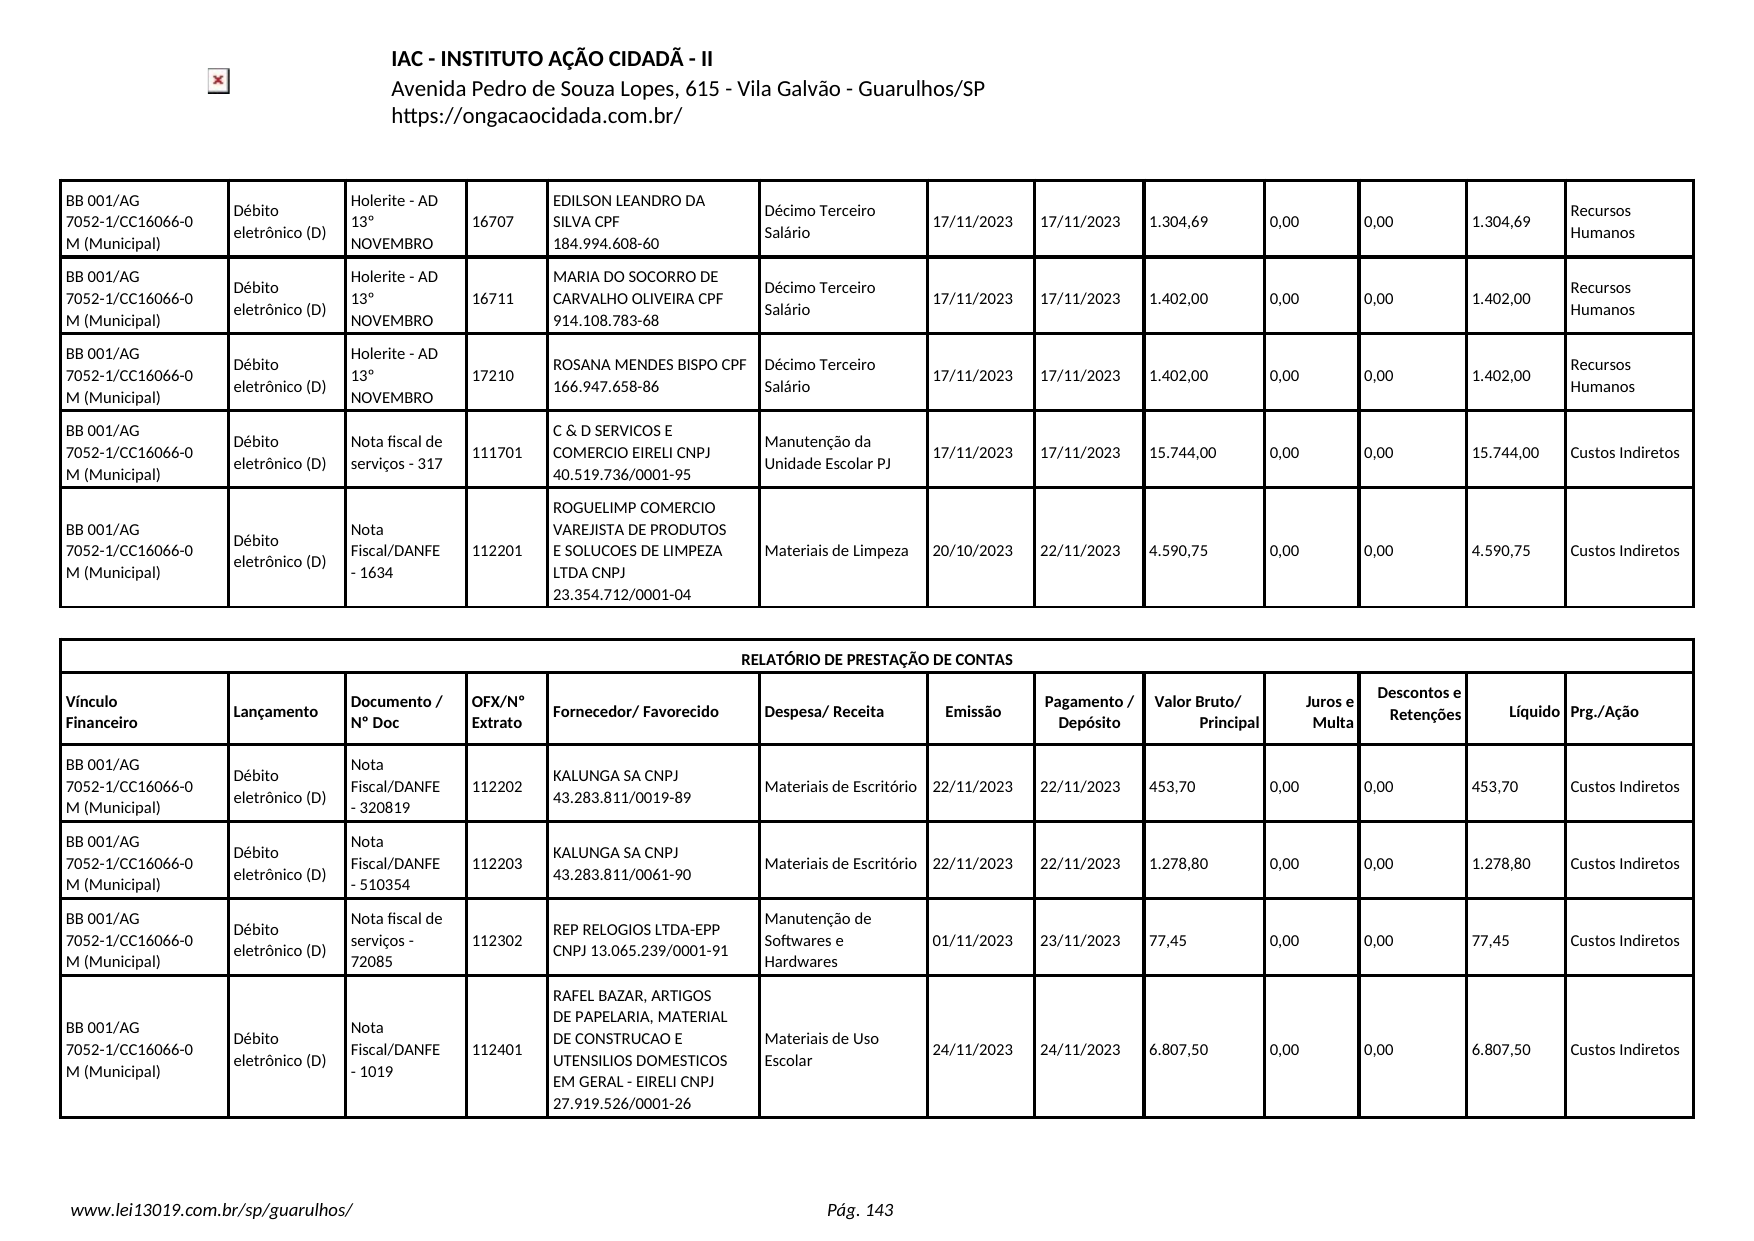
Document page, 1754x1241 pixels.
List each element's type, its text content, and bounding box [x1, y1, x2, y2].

table_cell 0,00 [1266, 489, 1357, 606]
table_cell 1.402,00 [1146, 335, 1263, 409]
table_cell 0,00 [1361, 182, 1465, 255]
table_cell Débito eletrônico (D) [230, 823, 344, 897]
table_cell Décimo Terceiro Salário [761, 182, 926, 255]
table_cell 17/11/2023 [1036, 259, 1142, 332]
table_cell 1.402,00 [1468, 335, 1564, 409]
table_cell 6.807,50 [1468, 977, 1564, 1116]
table_cell 0,00 [1266, 335, 1357, 409]
table_cell Holerite - AD 13º NOVEMBRO [347, 335, 465, 409]
table_cell 17/11/2023 [1036, 335, 1142, 409]
table_cell 23/11/2023 [1036, 900, 1142, 974]
table_cell ROSANA MENDES BISPO CPF 166.947.658-86 [549, 335, 758, 409]
table_cell 22/11/2023 [929, 823, 1033, 897]
table_cell Holerite - AD 13º NOVEMBRO [347, 182, 465, 255]
table_cell BB 001/AG 7052-1/CC16066-0 M (Municipal) [62, 412, 227, 486]
table_cell Custos Indiretos [1567, 412, 1692, 486]
table_cell 0,00 [1266, 900, 1357, 974]
table_cell 111701 [468, 412, 546, 486]
table_cell Nota Fiscal/DANFE - 1634 [347, 489, 465, 606]
table_cell 6.807,50 [1146, 977, 1263, 1116]
table_cell 0,00 [1266, 746, 1357, 820]
table_cell 0,00 [1361, 977, 1465, 1116]
table_cell 1.278,80 [1146, 823, 1263, 897]
table_cell BB 001/AG 7052-1/CC16066-0 M (Municipal) [62, 746, 227, 820]
table_cell 0,00 [1266, 182, 1357, 255]
table_cell Débito eletrônico (D) [230, 412, 344, 486]
table_cell Fornecedor/ Favorecido [549, 674, 758, 743]
table_cell 17/11/2023 [1036, 412, 1142, 486]
table_cell 22/11/2023 [1036, 746, 1142, 820]
table_cell 01/11/2023 [929, 900, 1033, 974]
table_cell 112203 [468, 823, 546, 897]
table_cell Vínculo Financeiro [62, 674, 227, 743]
table_cell Materiais de Uso Escolar [761, 977, 926, 1116]
table_cell 15.744,00 [1146, 412, 1263, 486]
table_cell Pagamento / Depósito [1036, 674, 1142, 743]
table_cell Custos Indiretos [1567, 977, 1692, 1116]
table_cell Manutenção de Softwares e Hardwares [761, 900, 926, 974]
table_cell Documento / Nº Doc [347, 674, 465, 743]
table_cell Juros e Multa [1266, 674, 1357, 743]
table_cell 1.304,69 [1468, 182, 1564, 255]
table_cell KALUNGA SA CNPJ 43.283.811/0019-89 [549, 746, 758, 820]
table_cell 0,00 [1266, 412, 1357, 486]
table_cell BB 001/AG 7052-1/CC16066-0 M (Municipal) [62, 335, 227, 409]
table_cell 17/11/2023 [929, 335, 1033, 409]
table_cell Descontos e Retenções [1361, 674, 1465, 743]
table_cell KALUNGA SA CNPJ 43.283.811/0061-90 [549, 823, 758, 897]
table_cell 1.278,80 [1468, 823, 1564, 897]
table_cell 22/11/2023 [929, 746, 1033, 820]
table_cell Recursos Humanos [1567, 259, 1692, 332]
table_cell OFX/Nº Extrato [468, 674, 546, 743]
table_cell 22/11/2023 [1036, 489, 1142, 606]
table_cell BB 001/AG 7052-1/CC16066-0 M (Municipal) [62, 259, 227, 332]
table_cell Recursos Humanos [1567, 182, 1692, 255]
table_cell Valor Bruto/ Principal [1146, 674, 1263, 743]
table_cell 0,00 [1361, 746, 1465, 820]
table_cell 1.402,00 [1146, 259, 1263, 332]
table_cell 0,00 [1361, 259, 1465, 332]
table_cell 16711 [468, 259, 546, 332]
table_cell Prg./Ação [1567, 674, 1692, 743]
table_cell 17/11/2023 [1036, 182, 1142, 255]
table_cell 0,00 [1266, 259, 1357, 332]
table_cell 112401 [468, 977, 546, 1116]
table_cell 0,00 [1361, 412, 1465, 486]
table_cell 0,00 [1266, 977, 1357, 1116]
table_cell MARIA DO SOCORRO DE CARVALHO OLIVEIRA CPF 914.108.783-68 [549, 259, 758, 332]
table_cell Débito eletrônico (D) [230, 977, 344, 1116]
table_cell Nota Fiscal/DANFE - 320819 [347, 746, 465, 820]
table_cell 112202 [468, 746, 546, 820]
table_cell Débito eletrônico (D) [230, 900, 344, 974]
table_cell 17/11/2023 [929, 412, 1033, 486]
table_cell Nota fiscal de serviços - 72085 [347, 900, 465, 974]
table_cell Débito eletrônico (D) [230, 335, 344, 409]
table_cell RAFEL BAZAR, ARTIGOS DE PAPELARIA, MATERIAL DE CONSTRUCAO E UTENSILIOS DOMESTICOS EM GERAL - EIRELI CNPJ 27.919.526/0001-26 [549, 977, 758, 1116]
table_cell Nota Fiscal/DANFE - 510354 [347, 823, 465, 897]
table_cell BB 001/AG 7052-1/CC16066-0 M (Municipal) [62, 823, 227, 897]
table_cell Débito eletrônico (D) [230, 489, 344, 606]
table_cell ROGUELIMP COMERCIO VAREJISTA DE PRODUTOS E SOLUCOES DE LIMPEZA LTDA CNPJ 23.354.712/0001-04 [549, 489, 758, 606]
table_cell 24/11/2023 [1036, 977, 1142, 1116]
table_header RELATÓRIO DE PRESTAÇÃO DE CONTAS [62, 641, 1692, 671]
table_cell C & D SERVICOS E COMERCIO EIRELI CNPJ 40.519.736/0001-95 [549, 412, 758, 486]
table_cell 4.590,75 [1146, 489, 1263, 606]
table_cell 1.304,69 [1146, 182, 1263, 255]
table_cell 16707 [468, 182, 546, 255]
table_cell EDILSON LEANDRO DA SILVA CPF 184.994.608-60 [549, 182, 758, 255]
table_cell 0,00 [1361, 489, 1465, 606]
table_cell BB 001/AG 7052-1/CC16066-0 M (Municipal) [62, 489, 227, 606]
table_cell Holerite - AD 13º NOVEMBRO [347, 259, 465, 332]
table_cell Custos Indiretos [1567, 823, 1692, 897]
table_cell 0,00 [1361, 823, 1465, 897]
table_cell 0,00 [1361, 900, 1465, 974]
table_cell Débito eletrônico (D) [230, 746, 344, 820]
table_cell Líquido [1468, 674, 1564, 743]
table_cell 77,45 [1146, 900, 1263, 974]
table_cell 15.744,00 [1468, 412, 1564, 486]
table_cell BB 001/AG 7052-1/CC16066-0 M (Municipal) [62, 977, 227, 1116]
table_cell 0,00 [1266, 823, 1357, 897]
table_cell Recursos Humanos [1567, 335, 1692, 409]
table_cell Custos Indiretos [1567, 900, 1692, 974]
table_cell 0,00 [1361, 335, 1465, 409]
table_cell 20/10/2023 [929, 489, 1033, 606]
table_cell 17210 [468, 335, 546, 409]
table_cell 453,70 [1468, 746, 1564, 820]
table_cell 1.402,00 [1468, 259, 1564, 332]
table_cell Manutenção da Unidade Escolar PJ [761, 412, 926, 486]
table_cell 453,70 [1146, 746, 1263, 820]
table_cell REP RELOGIOS LTDA-EPP CNPJ 13.065.239/0001-91 [549, 900, 758, 974]
table_cell Materiais de Limpeza [761, 489, 926, 606]
table_cell 17/11/2023 [929, 259, 1033, 332]
table_cell Débito eletrônico (D) [230, 182, 344, 255]
table_cell 22/11/2023 [1036, 823, 1142, 897]
table_cell Despesa/ Receita [761, 674, 926, 743]
table_cell BB 001/AG 7052-1/CC16066-0 M (Municipal) [62, 900, 227, 974]
table_cell Décimo Terceiro Salário [761, 259, 926, 332]
table_cell Nota fiscal de serviços - 317 [347, 412, 465, 486]
table_cell 112302 [468, 900, 546, 974]
table_cell Lançamento [230, 674, 344, 743]
table_cell 4.590,75 [1468, 489, 1564, 606]
table_cell 112201 [468, 489, 546, 606]
table_cell Emissão [929, 674, 1033, 743]
table_cell 17/11/2023 [929, 182, 1033, 255]
table_cell Nota Fiscal/DANFE - 1019 [347, 977, 465, 1116]
table_cell Materiais de Escritório [761, 823, 926, 897]
picture [207, 68, 230, 94]
table_cell Débito eletrônico (D) [230, 259, 344, 332]
table_cell Materiais de Escritório [761, 746, 926, 820]
table_cell 77,45 [1468, 900, 1564, 974]
table_cell 24/11/2023 [929, 977, 1033, 1116]
table_cell Custos Indiretos [1567, 746, 1692, 820]
table_cell BB 001/AG 7052-1/CC16066-0 M (Municipal) [62, 182, 227, 255]
table_cell Décimo Terceiro Salário [761, 335, 926, 409]
table_cell Custos Indiretos [1567, 489, 1692, 606]
